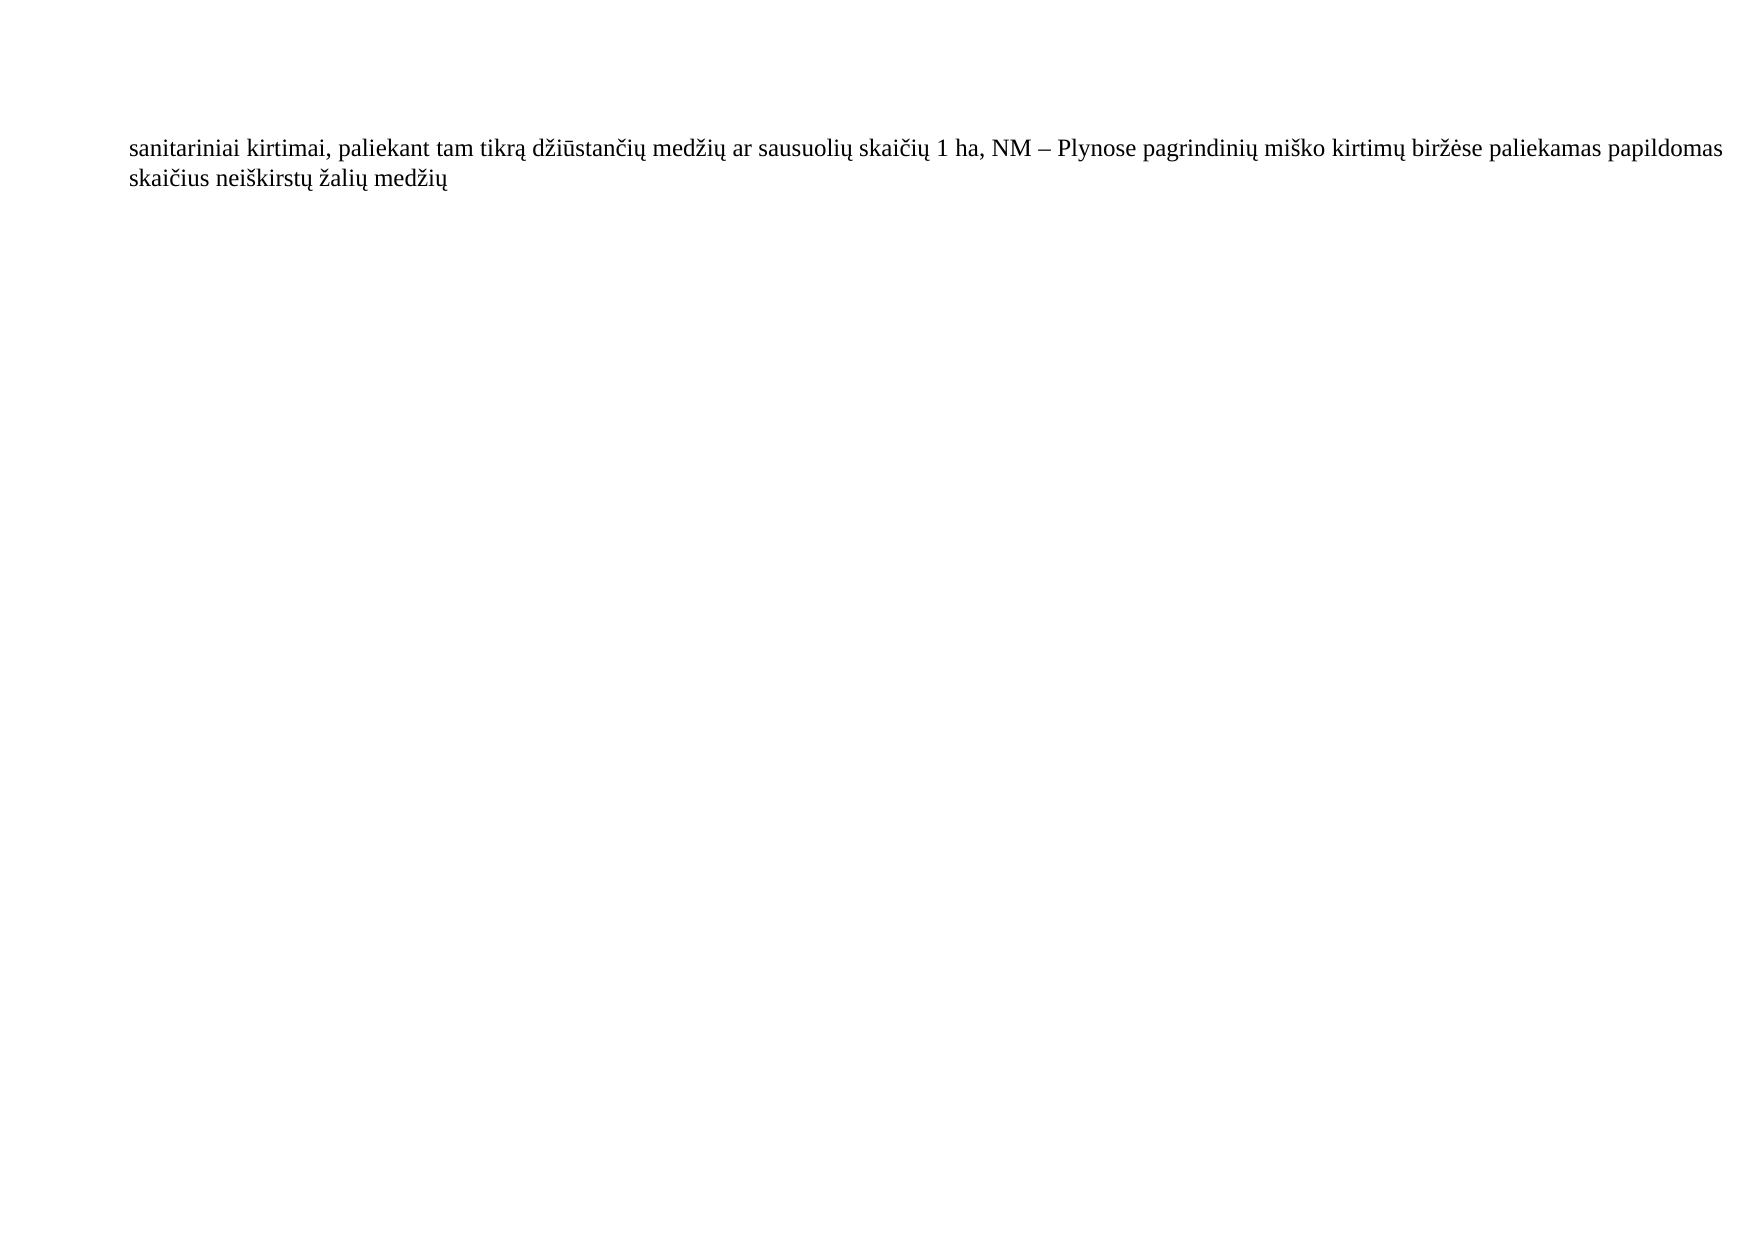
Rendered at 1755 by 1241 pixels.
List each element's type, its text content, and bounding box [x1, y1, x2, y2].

table_cell sanitariniai kirtimai, paliekant tam tikrą džiūstančių medžių ar sausuolių skaičių 1 ha, NM – Plynose pagrindinių miško kirtimų biržėse paliekamas papildomas skaičius neiškirstų žalių medžių [118, 133, 1737, 194]
